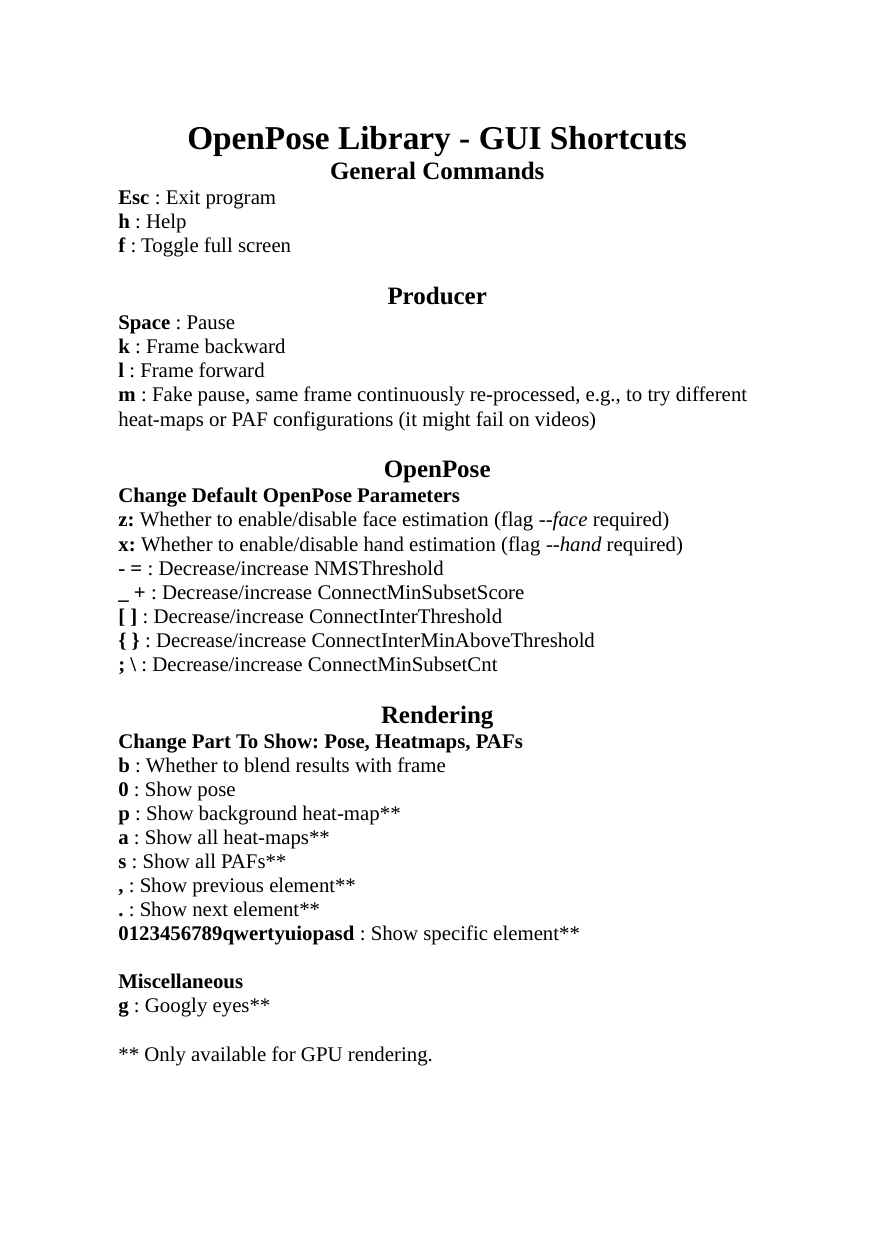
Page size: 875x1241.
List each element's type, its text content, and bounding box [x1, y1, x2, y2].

text b : Whether to blend results with frame [118, 753, 756, 777]
text _ + : Decrease/increase ConnectMinSubsetScore [118, 579, 756, 604]
text a : Show all heat-maps** [118, 825, 756, 849]
text General Commands [118, 156, 756, 185]
text ** Only available for GPU rendering. [118, 1041, 756, 1066]
text [ ] : Decrease/increase ConnectInterThreshold [118, 604, 756, 628]
text m : Fake pause, same frame continuously re-processed, e.g., to try different heat-maps or PAF configurations (it might fail on videos) [118, 382, 756, 431]
text Miscellaneous [118, 969, 756, 993]
text s : Show all PAFs** [118, 849, 756, 873]
text Rendering [118, 700, 756, 729]
text h : Help [118, 209, 756, 233]
text z: Whether to enable/disable face estimation (flag --face required) [118, 507, 756, 531]
text k : Frame backward [118, 334, 756, 358]
text g : Googly eyes** [118, 993, 756, 1017]
text , : Show previous element** [118, 873, 756, 897]
text Change Default OpenPose Parameters [118, 483, 756, 507]
text p : Show background heat-map** [118, 801, 756, 825]
text Change Part To Show: Pose, Heatmaps, PAFs [118, 729, 756, 753]
text Producer [118, 281, 756, 310]
text OpenPose [118, 454, 756, 483]
text l : Frame forward [118, 358, 756, 382]
text - = : Decrease/increase NMSThreshold [118, 556, 756, 579]
text Space : Pause [118, 310, 756, 334]
text . : Show next element** [118, 897, 756, 921]
text { } : Decrease/increase ConnectInterMinAboveThreshold [118, 628, 756, 652]
text ; \ : Decrease/increase ConnectMinSubsetCnt [118, 652, 756, 676]
text 0 : Show pose [118, 777, 756, 801]
text x: Whether to enable/disable hand estimation (flag --hand required) [118, 531, 756, 556]
text OpenPose Library - GUI Shortcuts [118, 118, 756, 156]
text f : Toggle full screen [118, 233, 756, 257]
text Esc : Exit program [118, 185, 756, 209]
text 0123456789qwertyuiopasd : Show specific element** [118, 921, 756, 945]
